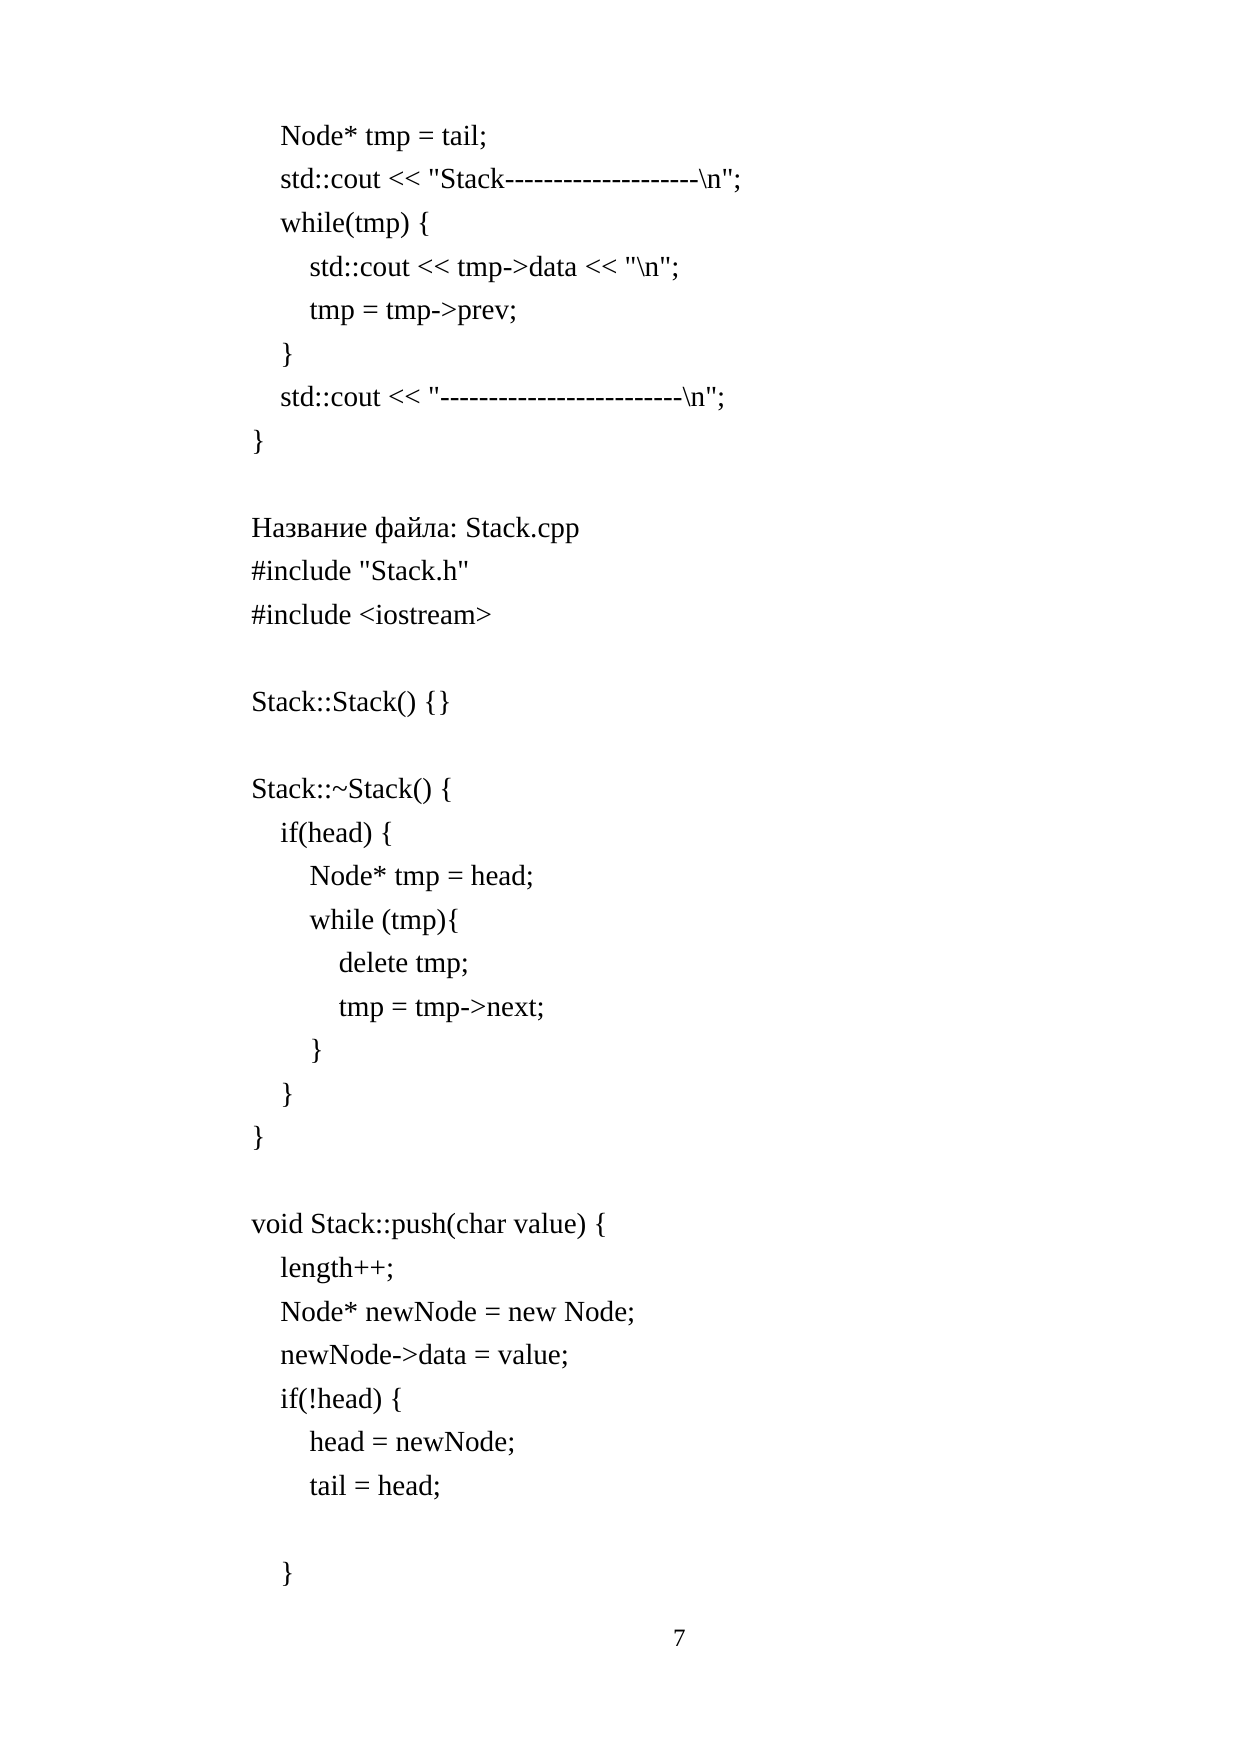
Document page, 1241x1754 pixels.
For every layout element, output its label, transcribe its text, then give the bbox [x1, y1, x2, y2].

text Stack::Stack() {} [177, 684, 1181, 718]
text #include <iostream> [177, 597, 1181, 631]
text tail = head; [177, 1468, 1181, 1501]
text } [177, 336, 1181, 369]
text newNode->data = value; [177, 1337, 1181, 1371]
text } [177, 1555, 1181, 1588]
text void Stack::push(char value) { [177, 1207, 1181, 1240]
text } [177, 1076, 1181, 1109]
text if(!head) { [177, 1381, 1181, 1414]
text std::cout << tmp->data << "\n"; [177, 249, 1181, 282]
text while(tmp) { [177, 205, 1181, 239]
text tmp = tmp->prev; [177, 292, 1181, 326]
text length++; [177, 1250, 1181, 1284]
text } [177, 423, 1181, 456]
text } [177, 1032, 1181, 1066]
text #include "Stack.h" [177, 553, 1181, 587]
text Node* newNode = new Node; [177, 1294, 1181, 1327]
text if(head) { [177, 815, 1181, 848]
text std::cout << "-------------------------\n"; [177, 379, 1181, 413]
text Node* tmp = tail; [177, 118, 1181, 152]
text } [177, 1119, 1181, 1153]
text Название файла: Stack.cpp [177, 510, 1181, 543]
text tmp = tmp->next; [177, 989, 1181, 1022]
text Stack::~Stack() { [177, 771, 1181, 805]
text Node* tmp = head; [177, 858, 1181, 892]
text std::cout << "Stack--------------------\n"; [177, 162, 1181, 195]
text delete tmp; [177, 945, 1181, 979]
text while (tmp){ [177, 902, 1181, 935]
text head = newNode; [177, 1424, 1181, 1458]
